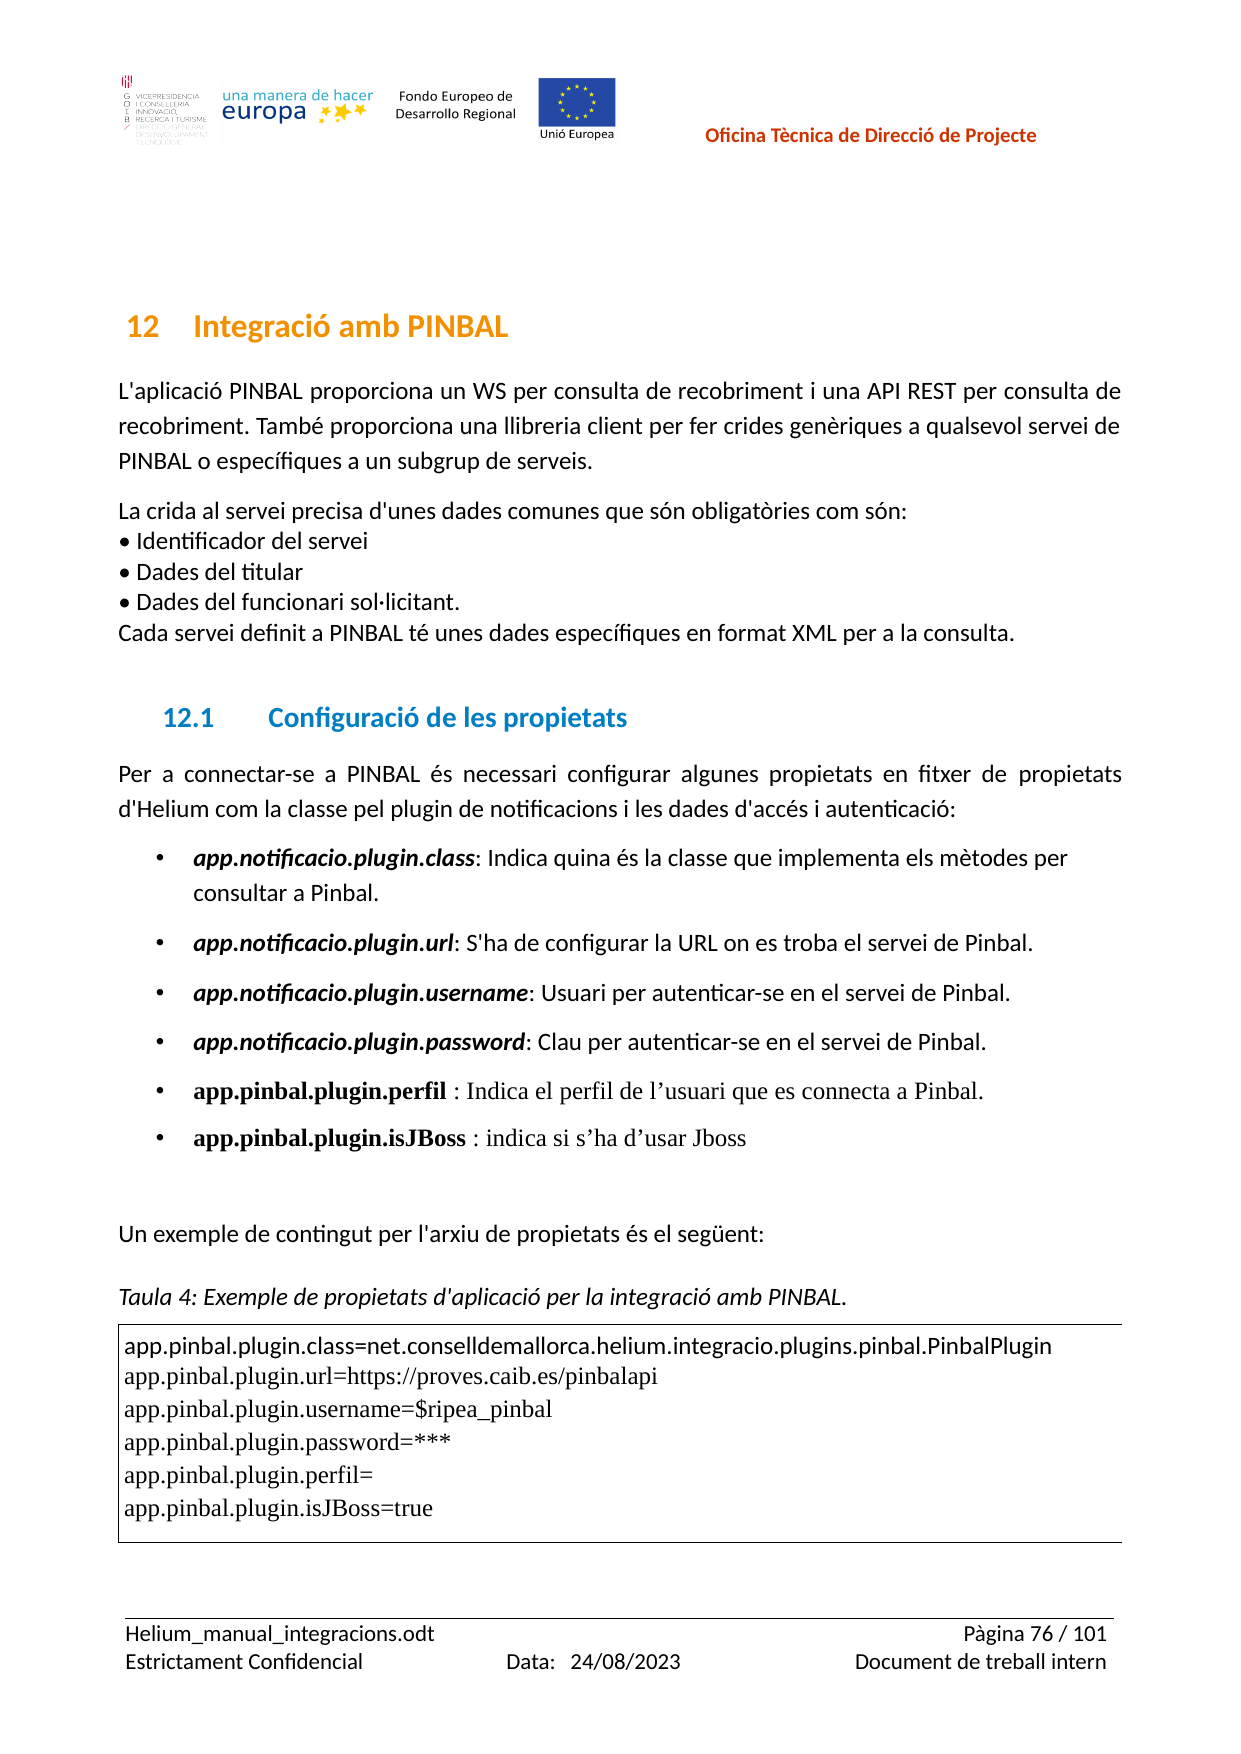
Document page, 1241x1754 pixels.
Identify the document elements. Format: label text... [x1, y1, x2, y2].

list app.notificacio.plugin.password: Clau per autenticar-se en el servei de Pinbal. [156, 1026, 1122, 1057]
picture [219, 73, 621, 147]
list app.notificacio.plugin.url: S'ha de configurar la URL on es troba el servei de Pinbal. [156, 927, 1122, 958]
text • Dades del titular [118, 556, 1122, 586]
text Per a connectar-se a PINBAL és necessari configurar algunes propietats en fitxer de propietats d'Helium com la classe pel plugin de notificacions i les dades d'accés i autenticació: [118, 758, 1122, 823]
subtitle Integració amb PINBAL [118, 305, 1122, 346]
list app.notificacio.plugin.class: Indica quina és la classe que implementa els mètodes per consultar a Pinbal. [156, 842, 1122, 908]
picture [118, 73, 213, 147]
subtitle Configuració de les propietats [156, 699, 1122, 734]
text La crida al servei precisa d'unes dades comunes que són obligatòries com són: [118, 495, 1122, 525]
table_header app.pinbal.plugin.class=net.conselldemallorca.helium.integracio.plugins.pinbal.PinbalPlugin app.pinbal.plugin.url=https://proves.caib.es/pinbalapi app.pinbal.plugin.username=$ripea_pinbal app.pinbal.plugin.password=*** app.pinbal.plugin.perfil= app.pinbal.plugin.isJBoss=true [119, 1325, 1122, 1542]
list app.pinbal.plugin.isJBoss : indica si s’ha d’usar Jboss [156, 1123, 1122, 1152]
text Taula 4: Exemple de propietats d'aplicació per la integració amb PINBAL. [118, 1281, 1122, 1311]
text • Identificador del servei [118, 525, 1122, 556]
text Cada servei definit a PINBAL té unes dades específiques en format XML per a la consulta. [118, 617, 1122, 647]
list app.notificacio.plugin.username: Usuari per autenticar-se en el servei de Pinbal. [156, 977, 1122, 1007]
text • Dades del funcionari sol·licitant. [118, 586, 1122, 617]
list app.pinbal.plugin.perfil : Indica el perfil de l’usuari que es connecta a Pinbal. [156, 1076, 1122, 1104]
text Un exemple de contingut per l'arxiu de propietats és el següent: [118, 1219, 1122, 1249]
text L'aplicació PINBAL proporciona un WS per consulta de recobriment i una API REST per consulta de recobriment. També proporciona una llibreria client per fer crides genèriques a qualsevol servei de PINBAL o específiques a un subgrup de serveis. [118, 375, 1122, 476]
